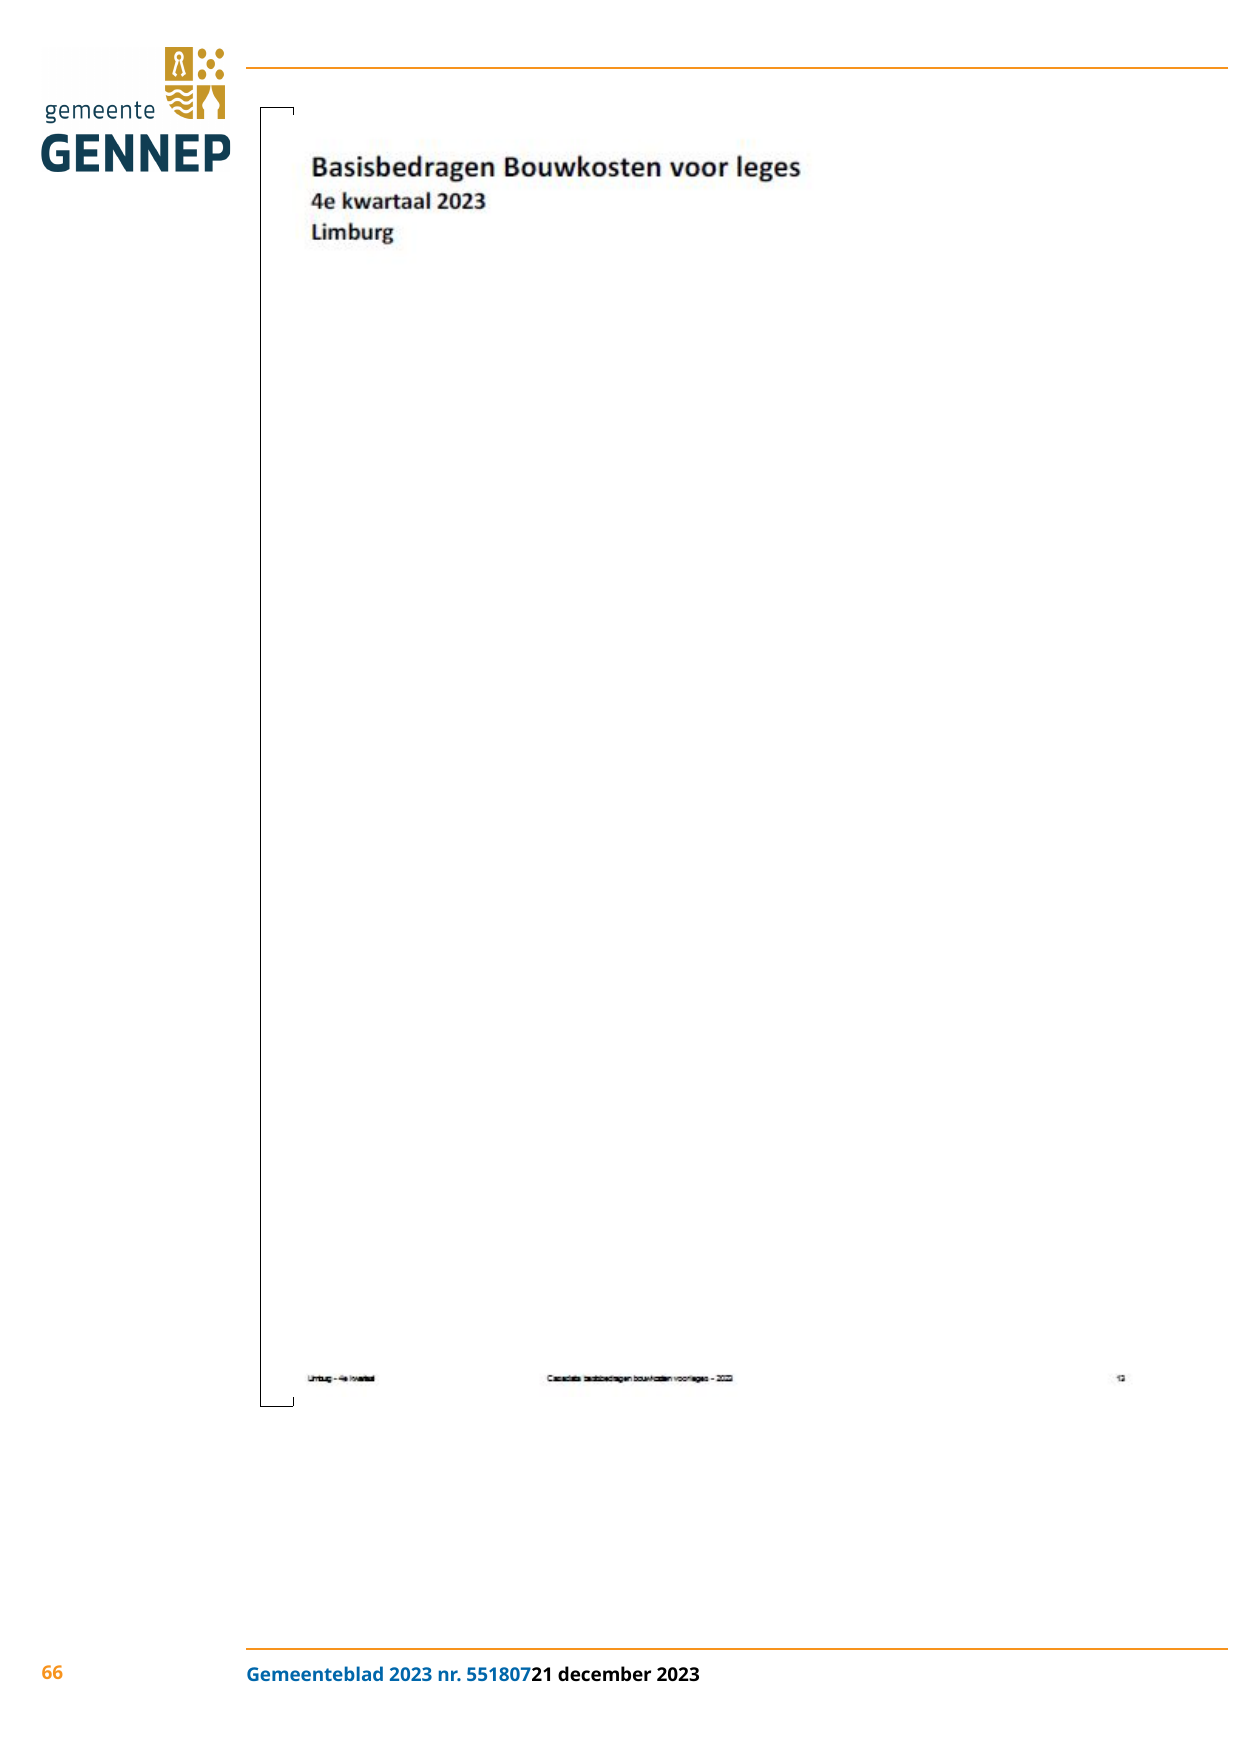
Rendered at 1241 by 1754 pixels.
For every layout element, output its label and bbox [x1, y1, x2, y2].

picture [41, 47, 231, 172]
picture [268, 115, 1173, 1397]
